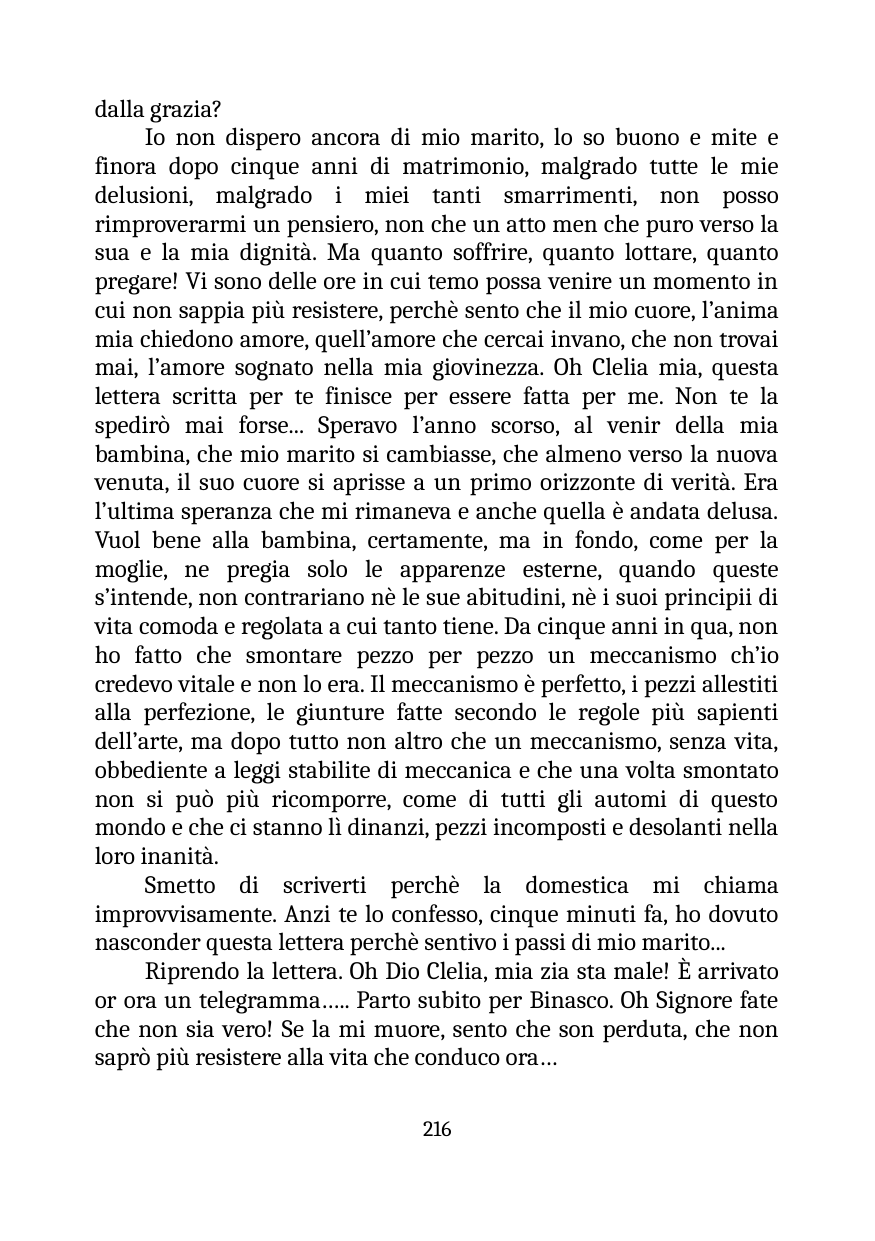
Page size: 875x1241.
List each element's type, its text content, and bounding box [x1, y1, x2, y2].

text Riprendo la lettera. Oh Dio Clelia, mia zia sta male! È arrivato or ora un telegramma….. Parto subito per Binasco. Oh Signore fate che non sia vero! Se la mi muore, sento che son perduta, che non saprò più resistere alla vita che conduco ora… [94, 957, 779, 1072]
text dalla grazia? [94, 94, 779, 123]
text Io non dispero ancora di mio marito, lo so buono e mite e finora dopo cinque anni di matrimonio, malgrado tutte le mie delusioni, malgrado i miei tanti smarrimenti, non posso rimproverarmi un pensiero, non che un atto men che puro verso la sua e la mia dignità. Ma quanto soffrire, quanto lottare, quanto pregare! Vi sono delle ore in cui temo possa venire un momento in cui non sappia più resistere, perchè sento che il mio cuore, l’anima mia chiedono amore, quell’amore che cercai invano, che non trovai mai, l’amore sognato nella mia giovinezza. Oh Clelia mia, questa lettera scritta per te finisce per essere fatta per me. Non te la spedirò mai forse... Speravo l’anno scorso, al venir della mia bambina, che mio marito si cambiasse, che almeno verso la nuova venuta, il suo cuore si aprisse a un primo orizzonte di verità. Era l’ultima speranza che mi rimaneva e anche quella è andata delusa. Vuol bene alla bambina, certamente, ma in fondo, come per la moglie, ne pregia solo le apparenze esterne, quando queste s’intende, non contrariano nè le sue abitudini, nè i suoi principii di vita comoda e regolata a cui tanto tiene. Da cinque anni in qua, non ho fatto che smontare pezzo per pezzo un meccanismo ch’io credevo vitale e non lo era. Il meccanismo è perfetto, i pezzi allestiti alla perfezione, le giunture fatte secondo le regole più sapienti dell’arte, ma dopo tutto non altro che un meccanismo, senza vita, obbediente a leggi stabilite di meccanica e che una volta smontato non si può più ricomporre, come di tutti gli automi di questo mondo e che ci stanno lì dinanzi, pezzi incomposti e desolanti nella loro inanità. [94, 123, 779, 871]
text Smetto di scriverti perchè la domestica mi chiama improvvisamente. Anzi te lo confesso, cinque minuti fa, ho dovuto nasconder questa lettera perchè sentivo i passi di mio marito... [94, 871, 779, 957]
